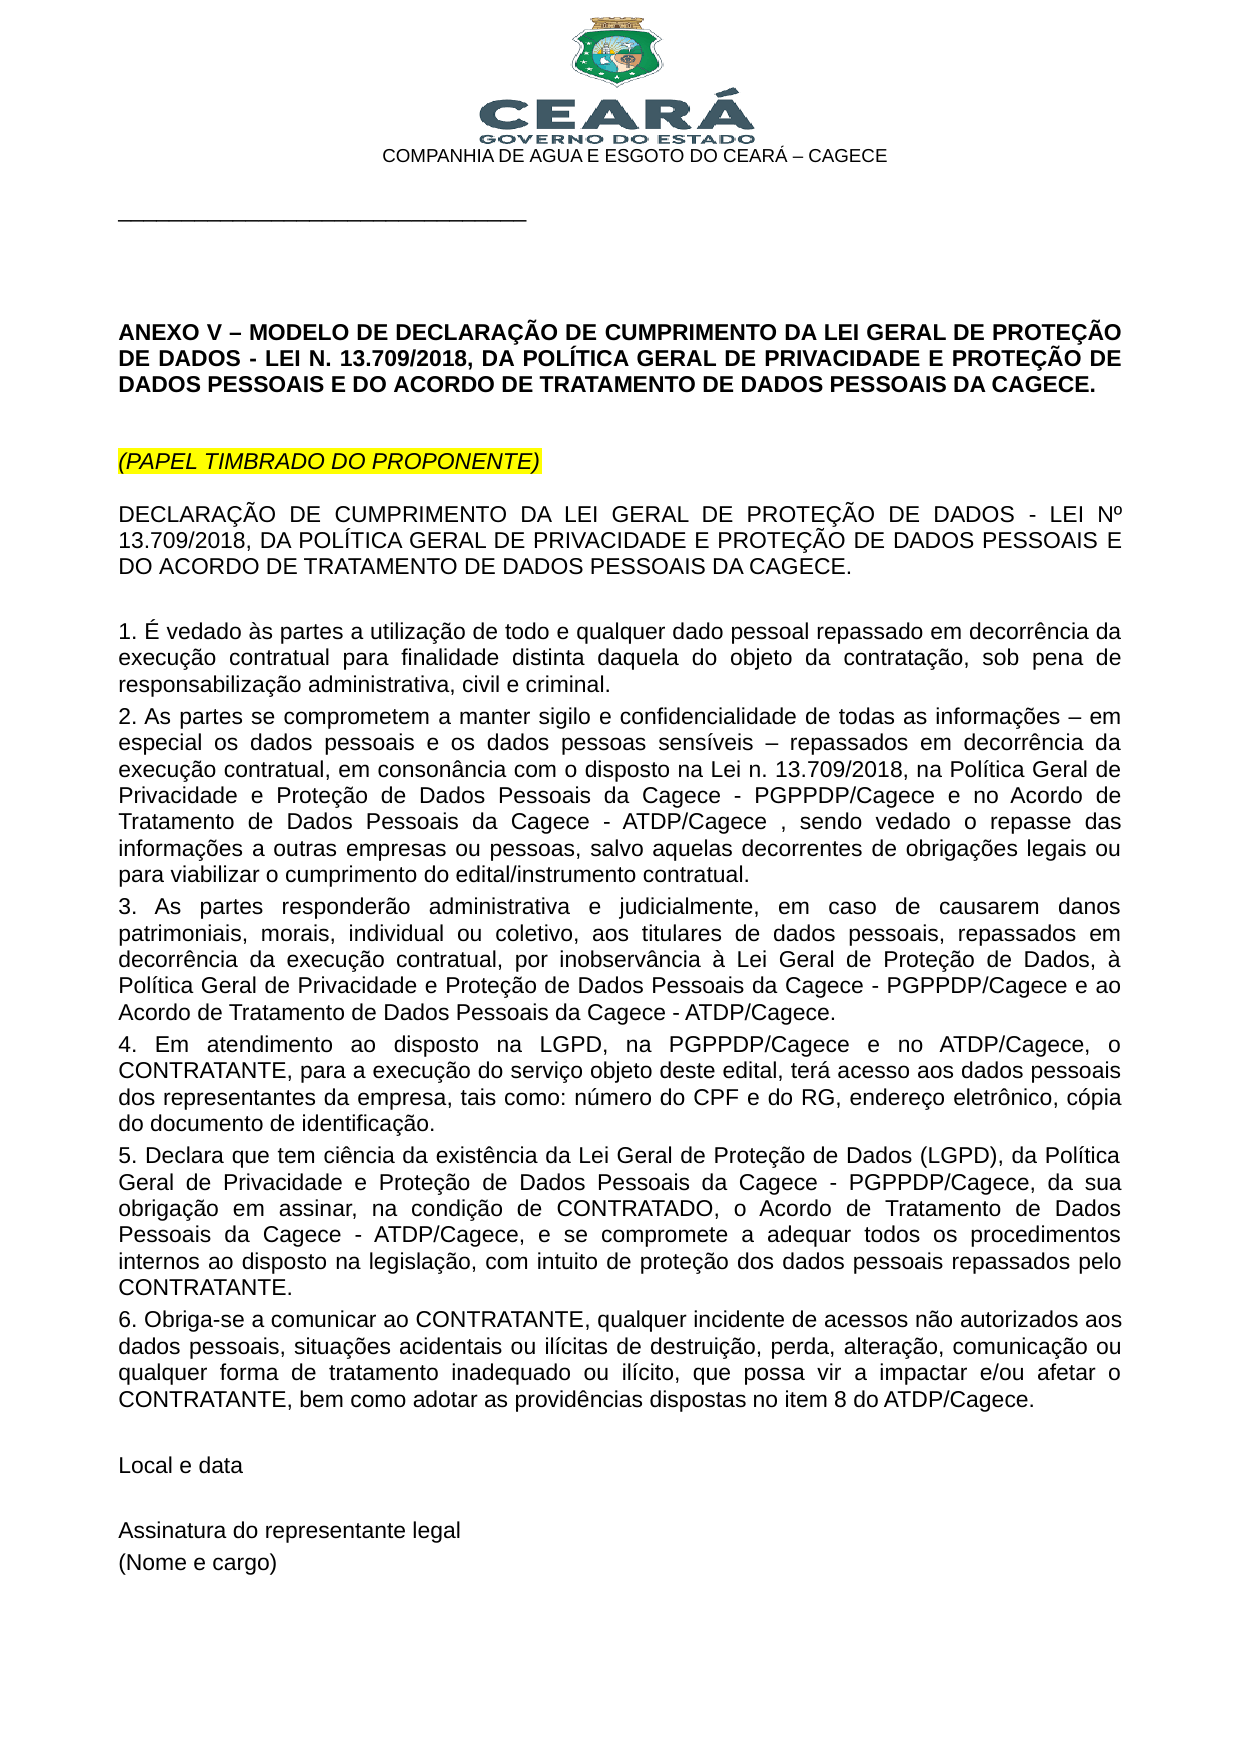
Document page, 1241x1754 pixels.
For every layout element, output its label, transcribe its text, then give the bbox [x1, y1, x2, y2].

text 5. Declara que tem ciência da existência da Lei Geral de Proteção de Dados (LGPD), da Política Geral de Privacidade e Proteção de Dados Pessoais da Cagece - PGPPDP/Cagece, da sua obrigação em assinar, na condição de CONTRATADO, o Acordo de Tratamento de Dados Pessoais da Cagece - ATDP/Cagece, e se compromete a adequar todos os procedimentos internos ao disposto na legislação, com intuito de proteção dos dados pessoais repassados pelo CONTRATANTE. [118, 1142, 1122, 1301]
text 6. Obriga-se a comunicar ao CONTRATANTE, qualquer incidente de acessos não autorizados aos dados pessoais, situações acidentais ou ilícitas de destruição, perda, alteração, comunicação ou qualquer forma de tratamento inadequado ou ilícito, que possa vir a impactar e/ou afetar o CONTRATANTE, bem como adotar as providências dispostas no item 8 do ATDP/Cagece. [118, 1306, 1122, 1412]
text (Nome e cargo) [118, 1549, 1122, 1576]
text 4. Em atendimento ao disposto na LGPD, na PGPPDP/Cagece e no ATDP/Cagece, o CONTRATANTE, para a execução do serviço objeto deste edital, terá acesso aos dados pessoais dos representantes da empresa, tais como: número do CPF e do RG, endereço eletrônico, cópia do documento de identificação. [118, 1031, 1122, 1136]
text Local e data [118, 1452, 1122, 1479]
text Assinatura do representante legal [118, 1517, 1122, 1543]
text DECLARAÇÃO DE CUMPRIMENTO DA LEI GERAL DE PROTEÇÃO DE DADOS - LEI Nº 13.709/2018, DA POLÍTICA GERAL DE PRIVACIDADE E PROTEÇÃO DE DADOS PESSOAIS E DO ACORDO DE TRATAMENTO DE DADOS PESSOAIS DA CAGECE. [118, 501, 1122, 580]
picture [453, 12, 782, 148]
text 1. É vedado às partes a utilização de todo e qualquer dado pessoal repassado em decorrência da execução contratual para finalidade distinta daquela do objeto da contratação, sob pena de responsabilização administrativa, civil e criminal. [118, 618, 1122, 697]
text ________________________________ [118, 196, 1122, 223]
text (PAPEL TIMBRADO DO PROPONENTE) [118, 448, 1122, 474]
text ANEXO V – MODELO DE DECLARAÇÃO DE CUMPRIMENTO DA LEI GERAL DE PROTEÇÃO DE DADOS - LEI N. 13.709/2018, DA POLÍTICA GERAL DE PRIVACIDADE E PROTEÇÃO DE DADOS PESSOAIS E DO ACORDO DE TRATAMENTO DE DADOS PESSOAIS DA CAGECE. [118, 319, 1122, 398]
text 3. As partes responderão administrativa e judicialmente, em caso de causarem danos patrimoniais, morais, individual ou coletivo, aos titulares de dados pessoais, repassados em decorrência da execução contratual, por inobservância à Lei Geral de Proteção de Dados, à Política Geral de Privacidade e Proteção de Dados Pessoais da Cagece - PGPPDP/Cagece e ao Acordo de Tratamento de Dados Pessoais da Cagece - ATDP/Cagece. [118, 893, 1122, 1025]
text 2. As partes se comprometem a manter sigilo e confidencialidade de todas as informações – em especial os dados pessoais e os dados pessoas sensíveis – repassados em decorrência da execução contratual, em consonância com o disposto na Lei n. 13.709/2018, na Política Geral de Privacidade e Proteção de Dados Pessoais da Cagece - PGPPDP/Cagece e no Acordo de Tratamento de Dados Pessoais da Cagece - ATDP/Cagece , sendo vedado o repasse das informações a outras empresas ou pessoas, salvo aquelas decorrentes de obrigações legais ou para viabilizar o cumprimento do edital/instrumento contratual. [118, 703, 1122, 887]
